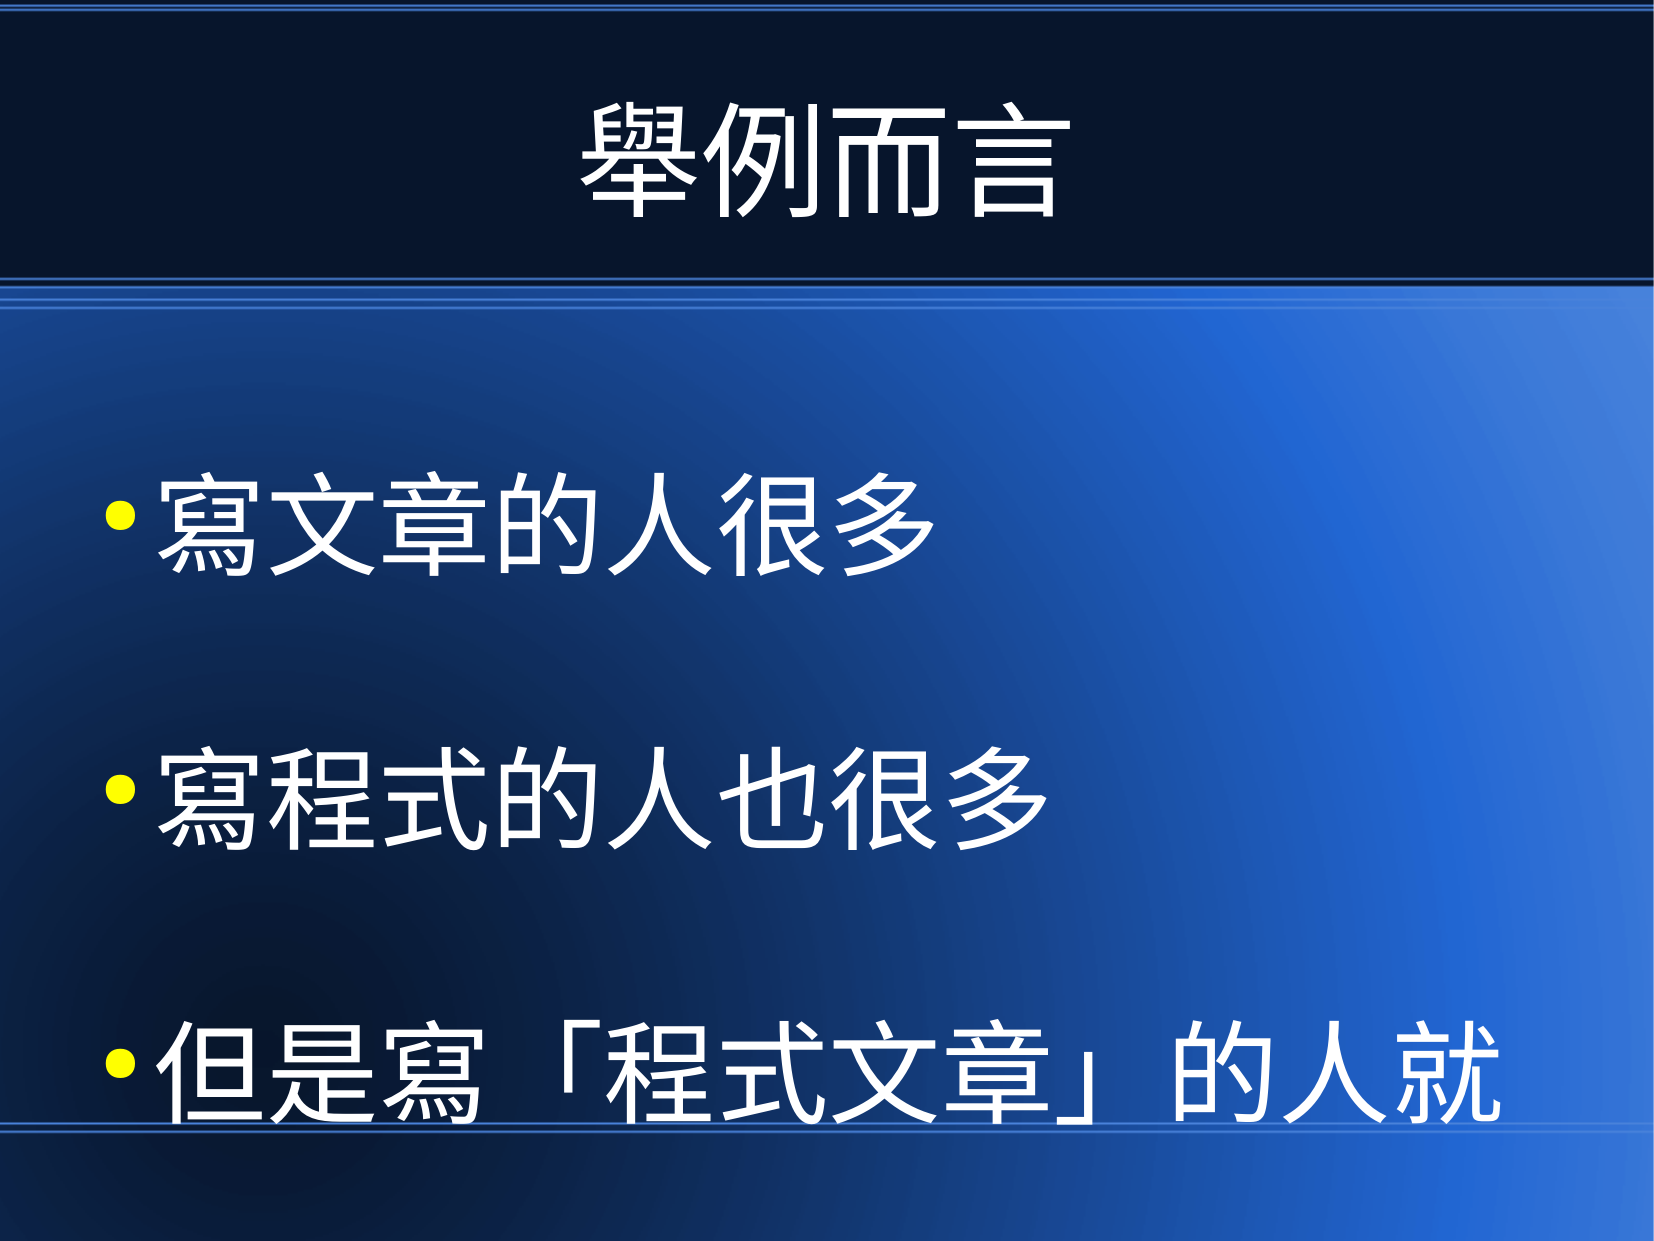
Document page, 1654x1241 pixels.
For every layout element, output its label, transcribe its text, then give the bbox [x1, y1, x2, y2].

picture [0, 0, 1654, 1241]
title 舉例而言 [82, 49, 1571, 257]
list 寫文章的人很多 寫程式的人也很多 但是寫「程式文章」的人就比較少了 [82, 355, 1571, 1241]
